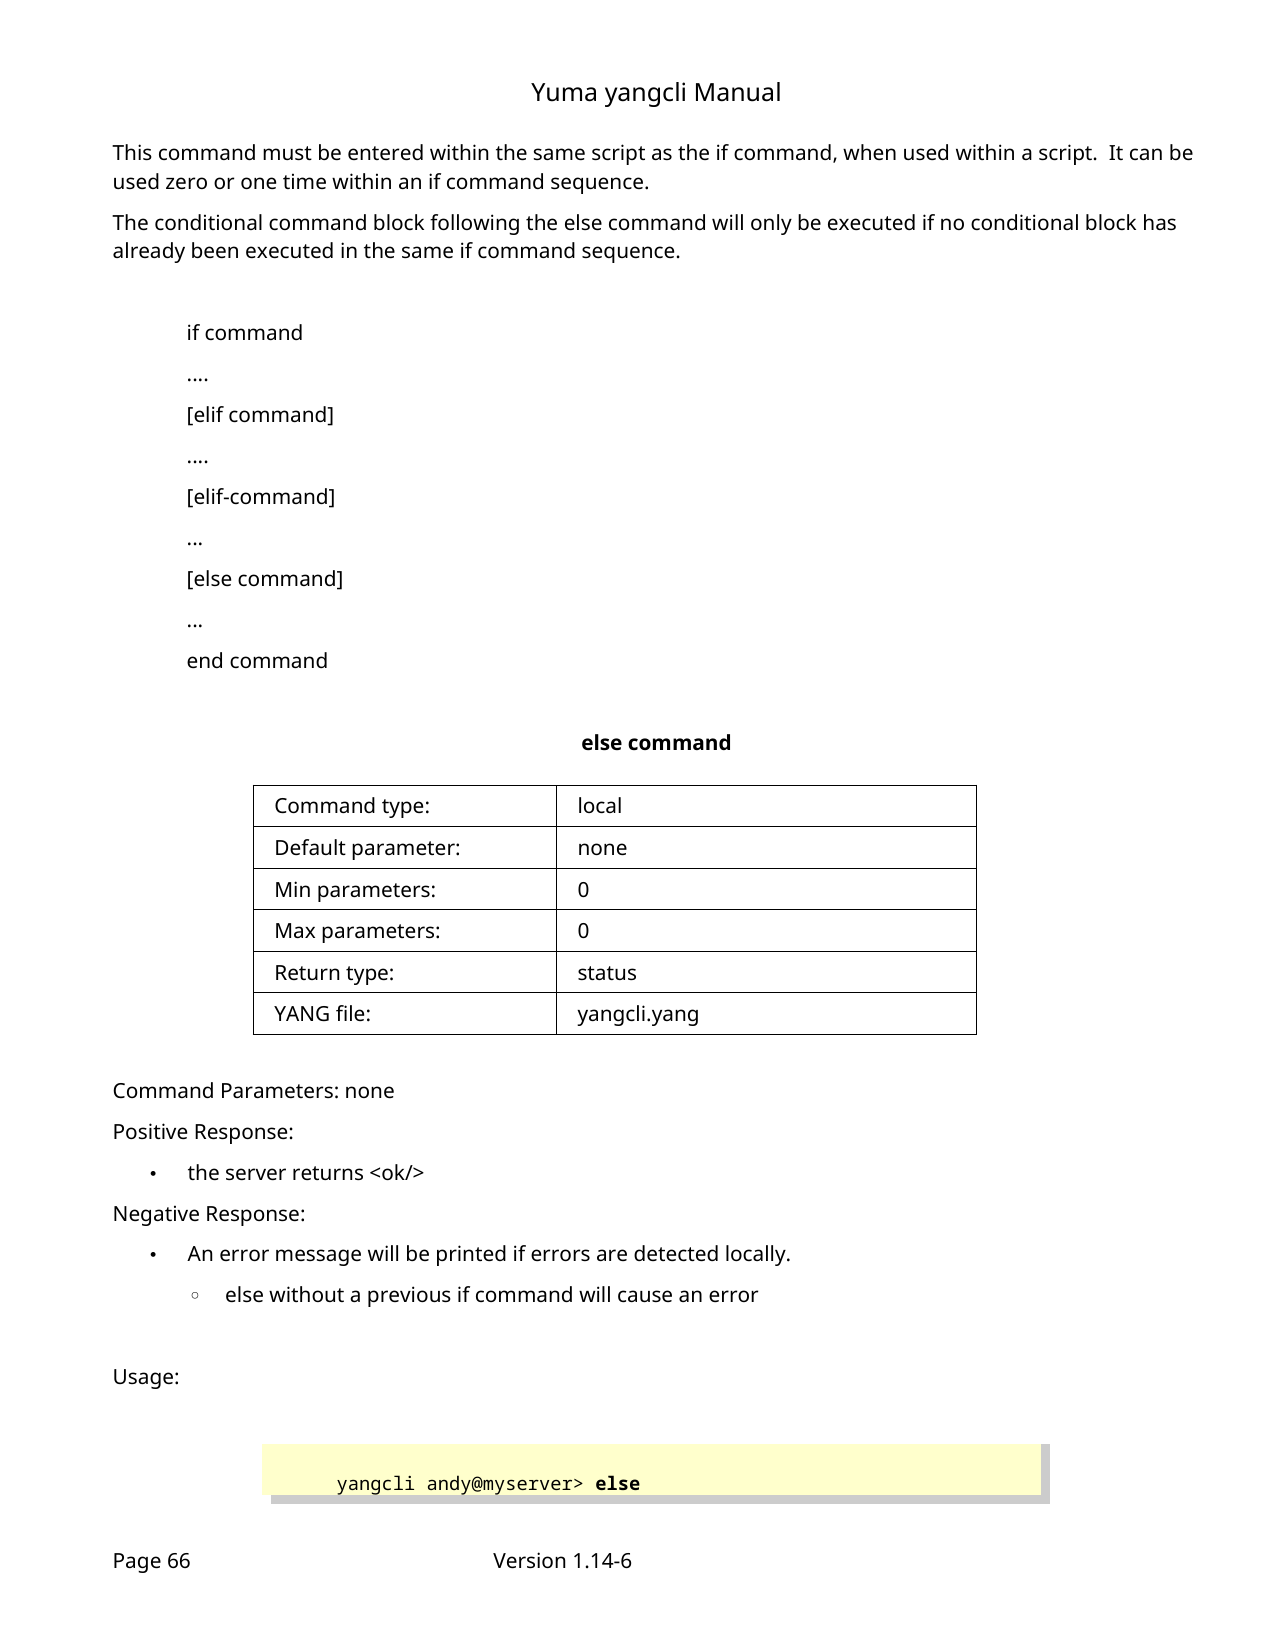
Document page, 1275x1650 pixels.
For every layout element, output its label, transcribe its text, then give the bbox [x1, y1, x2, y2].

list else without a previous if command will cause an error [187, 1281, 1200, 1309]
table_cell none [557, 827, 976, 868]
table_cell status [557, 952, 976, 992]
text if command [112, 318, 1200, 347]
table_cell YANG file: [254, 993, 556, 1034]
table_cell 0 [557, 869, 976, 909]
text .... [112, 441, 1200, 469]
text Positive Response: [112, 1117, 1200, 1145]
table_cell Return type: [254, 952, 556, 992]
table_cell Min parameters: [254, 869, 556, 909]
list the server returns <ok/> [150, 1158, 1200, 1186]
text The conditional command block following the else command will only be executed if no conditional block has already been executed in the same if command sequence. [112, 208, 1200, 265]
text ... [112, 523, 1200, 551]
table_cell 0 [557, 910, 976, 951]
text Negative Response: [112, 1199, 1200, 1227]
text yangcli andy@myserver> else [262, 1470, 1041, 1495]
text [elif-command] [112, 482, 1200, 510]
table_header Command type: [254, 786, 556, 826]
table_cell Max parameters: [254, 910, 556, 951]
text [elif command] [112, 400, 1200, 428]
table_cell Default parameter: [254, 827, 556, 868]
subtitle else command [127, 728, 1185, 756]
list An error message will be printed if errors are detected locally. [150, 1239, 1200, 1268]
text ... [112, 605, 1200, 633]
text This command must be entered within the same script as the if command, when used within a script. It can be used zero or one time within an if command sequence. [112, 138, 1200, 195]
text end command [112, 646, 1200, 674]
text Usage: [112, 1362, 1200, 1391]
table_cell yangcli.yang [557, 993, 976, 1034]
text .... [112, 359, 1200, 388]
table_header local [557, 786, 976, 826]
text [else command] [112, 564, 1200, 592]
text Command Parameters: none [112, 1076, 1200, 1104]
